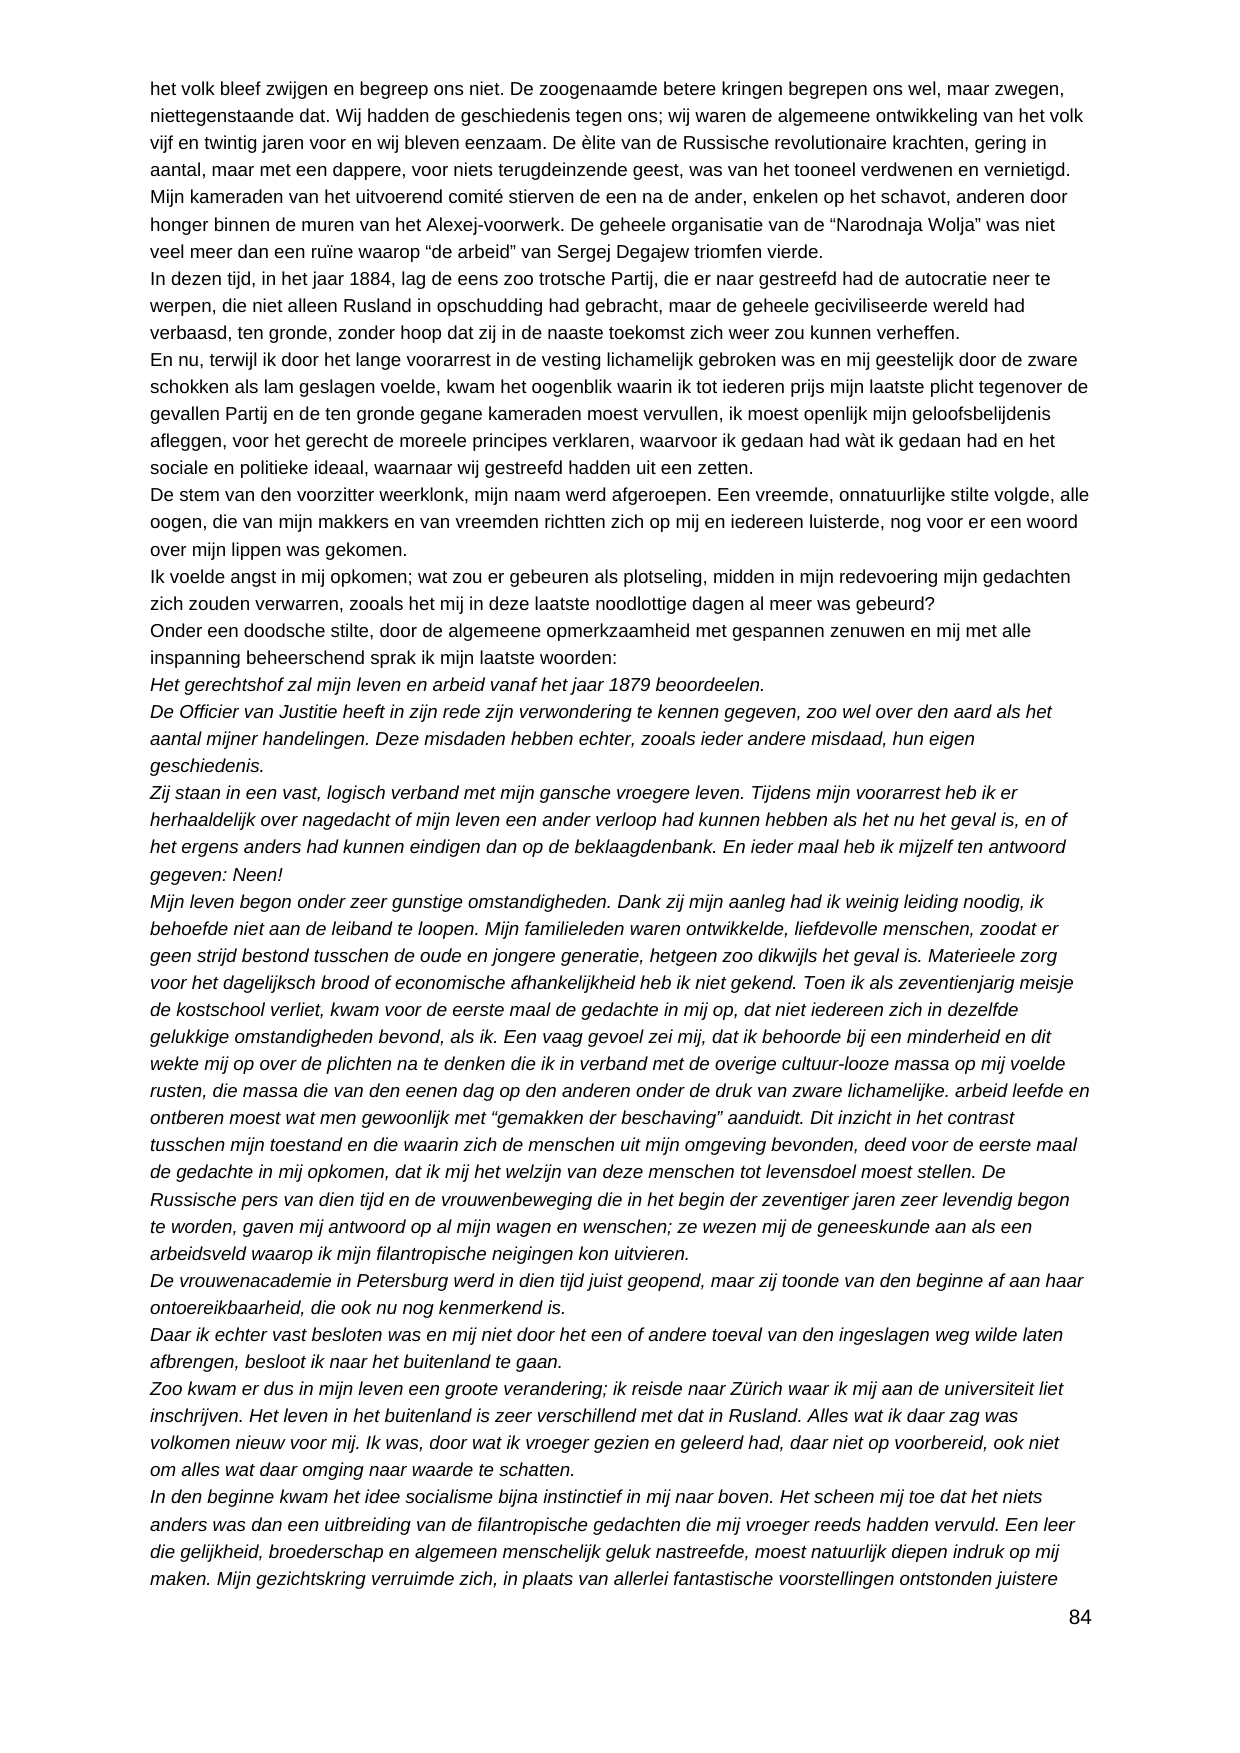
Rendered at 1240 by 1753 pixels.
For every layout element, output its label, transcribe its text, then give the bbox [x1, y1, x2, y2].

text Daar ik echter vast besloten was en mij niet door het een of andere toeval van den ingeslagen weg wilde laten afbrengen, besloot ik naar het buitenland te gaan. [150, 1320, 1092, 1374]
text Onder een doodsche stilte, door de algemeene opmerkzaamheid met gespannen zenuwen en mij met alle inspanning beheerschend sprak ik mijn laatste woorden: [150, 616, 1092, 670]
text het volk bleef zwijgen en begreep ons niet. De zoogenaamde betere kringen begrepen ons wel, maar zwegen, niettegenstaande dat. Wij hadden de geschiedenis tegen ons; wij waren de algemeene ontwikkeling van het volk vijf en twintig jaren voor en wij bleven eenzaam. De èlite van de Russische revolutionaire krachten, gering in aantal, maar met een dappere, voor niets terugdeinzende geest, was van het tooneel verdwenen en vernietigd. Mijn kameraden van het uitvoerend comité stierven de een na de ander, enkelen op het schavot, anderen door honger binnen de muren van het Alexej-voorwerk. De geheele organisatie van de “Narodnaja Wolja” was niet veel meer dan een ruïne waarop “de arbeid” van Sergej Degajew triomfen vierde. [150, 74, 1092, 263]
text Zoo kwam er dus in mijn leven een groote verandering; ik reisde naar Zürich waar ik mij aan de universiteit liet inschrijven. Het leven in het buitenland is zeer verschillend met dat in Rusland. Alles wat ik daar zag was volkomen nieuw voor mij. Ik was, door wat ik vroeger gezien en geleerd had, daar niet op voorbereid, ook niet om alles wat daar omging naar waarde te schatten. [150, 1374, 1092, 1482]
text De vrouwenacademie in Petersburg werd in dien tijd juist geopend, maar zij toonde van den beginne af aan haar ontoereikbaarheid, die ook nu nog kenmerkend is. [150, 1266, 1092, 1320]
text In den beginne kwam het idee socialisme bijna instinctief in mij naar boven. Het scheen mij toe dat het niets anders was dan een uitbreiding van de filantropische gedachten die mij vroeger reeds hadden vervuld. Een leer die gelijkheid, broederschap en algemeen menschelijk geluk nastreefde, moest natuurlijk diepen indruk op mij maken. Mijn gezichtskring verruimde zich, in plaats van allerlei fantastische voorstellingen ontstonden juistere [150, 1482, 1092, 1591]
text Het gerechtshof zal mijn leven en arbeid vanaf het jaar 1879 beoordeelen. [150, 670, 1092, 697]
text De Officier van Justitie heeft in zijn rede zijn verwondering te kennen gegeven, zoo wel over den aard als het aantal mijner handelingen. Deze misdaden hebben echter, zooals ieder andere misdaad, hun eigen geschiedenis. [150, 697, 1092, 778]
text Mijn leven begon onder zeer gunstige omstandigheden. Dank zij mijn aanleg had ik weinig leiding noodig, ik behoefde niet aan de leiband te loopen. Mijn familieleden waren ontwikkelde, liefdevolle menschen, zoodat er geen strijd bestond tusschen de oude en jongere generatie, hetgeen zoo dikwijls het geval is. Materieele zorg voor het dagelijksch brood of economische afhankelijkheid heb ik niet gekend. Toen ik als zeventienjarig meisje de kostschool verliet, kwam voor de eerste maal de gedachte in mij op, dat niet iedereen zich in dezelfde gelukkige omstandigheden bevond, als ik. Een vaag gevoel zei mij, dat ik behoorde bij een minderheid en dit wekte mij op over de plichten na te denken die ik in verband met de overige cultuur-looze massa op mij voelde rusten, die massa die van den eenen dag op den anderen onder de druk van zware lichamelijke. arbeid leefde en ontberen moest wat men gewoonlijk met “gemakken der beschaving” aanduidt. Dit inzicht in het contrast tusschen mijn toestand en die waarin zich de menschen uit mijn omgeving bevonden, deed voor de eerste maal de gedachte in mij opkomen, dat ik mij het welzijn van deze menschen tot levensdoel moest stellen. De Russische pers van dien tijd en de vrouwenbeweging die in het begin der zeventiger jaren zeer levendig begon te worden, gaven mij antwoord op al mijn wagen en wenschen; ze wezen mij de geneeskunde aan als een arbeidsveld waarop ik mijn filantropische neigingen kon uitvieren. [150, 886, 1092, 1266]
text De stem van den voorzitter weerklonk, mijn naam werd afgeroepen. Een vreemde, onnatuurlijke stilte volgde, alle oogen, die van mijn makkers en van vreemden richtten zich op mij en iedereen luisterde, nog voor er een woord over mijn lippen was gekomen. [150, 480, 1092, 561]
text Zij staan in een vast, logisch verband met mijn gansche vroegere leven. Tijdens mijn voorarrest heb ik er herhaaldelijk over nagedacht of mijn leven een ander verloop had kunnen hebben als het nu het geval is, en of het ergens anders had kunnen eindigen dan op de beklaagdenbank. En ieder maal heb ik mijzelf ten antwoord gegeven: Neen! [150, 778, 1092, 886]
text En nu, terwijl ik door het lange voorarrest in de vesting lichamelijk gebroken was en mij geestelijk door de zware schokken als lam geslagen voelde, kwam het oogenblik waarin ik tot iederen prijs mijn laatste plicht tegenover de gevallen Partij en de ten gronde gegane kameraden moest vervullen, ik moest openlijk mijn geloofsbelijdenis afleggen, voor het gerecht de moreele principes verklaren, waarvoor ik gedaan had wàt ik gedaan had en het sociale en politieke ideaal, waarnaar wij gestreefd hadden uit een zetten. [150, 345, 1092, 480]
text In dezen tijd, in het jaar 1884, lag de eens zoo trotsche Partij, die er naar gestreefd had de autocratie neer te werpen, die niet alleen Rusland in opschudding had gebracht, maar de geheele geciviliseerde wereld had verbaasd, ten gronde, zonder hoop dat zij in de naaste toekomst zich weer zou kunnen verheffen. [150, 263, 1092, 345]
text Ik voelde angst in mij opkomen; wat zou er gebeuren als plotseling, midden in mijn redevoering mijn gedachten zich zouden verwarren, zooals het mij in deze laatste noodlottige dagen al meer was gebeurd? [150, 561, 1092, 616]
